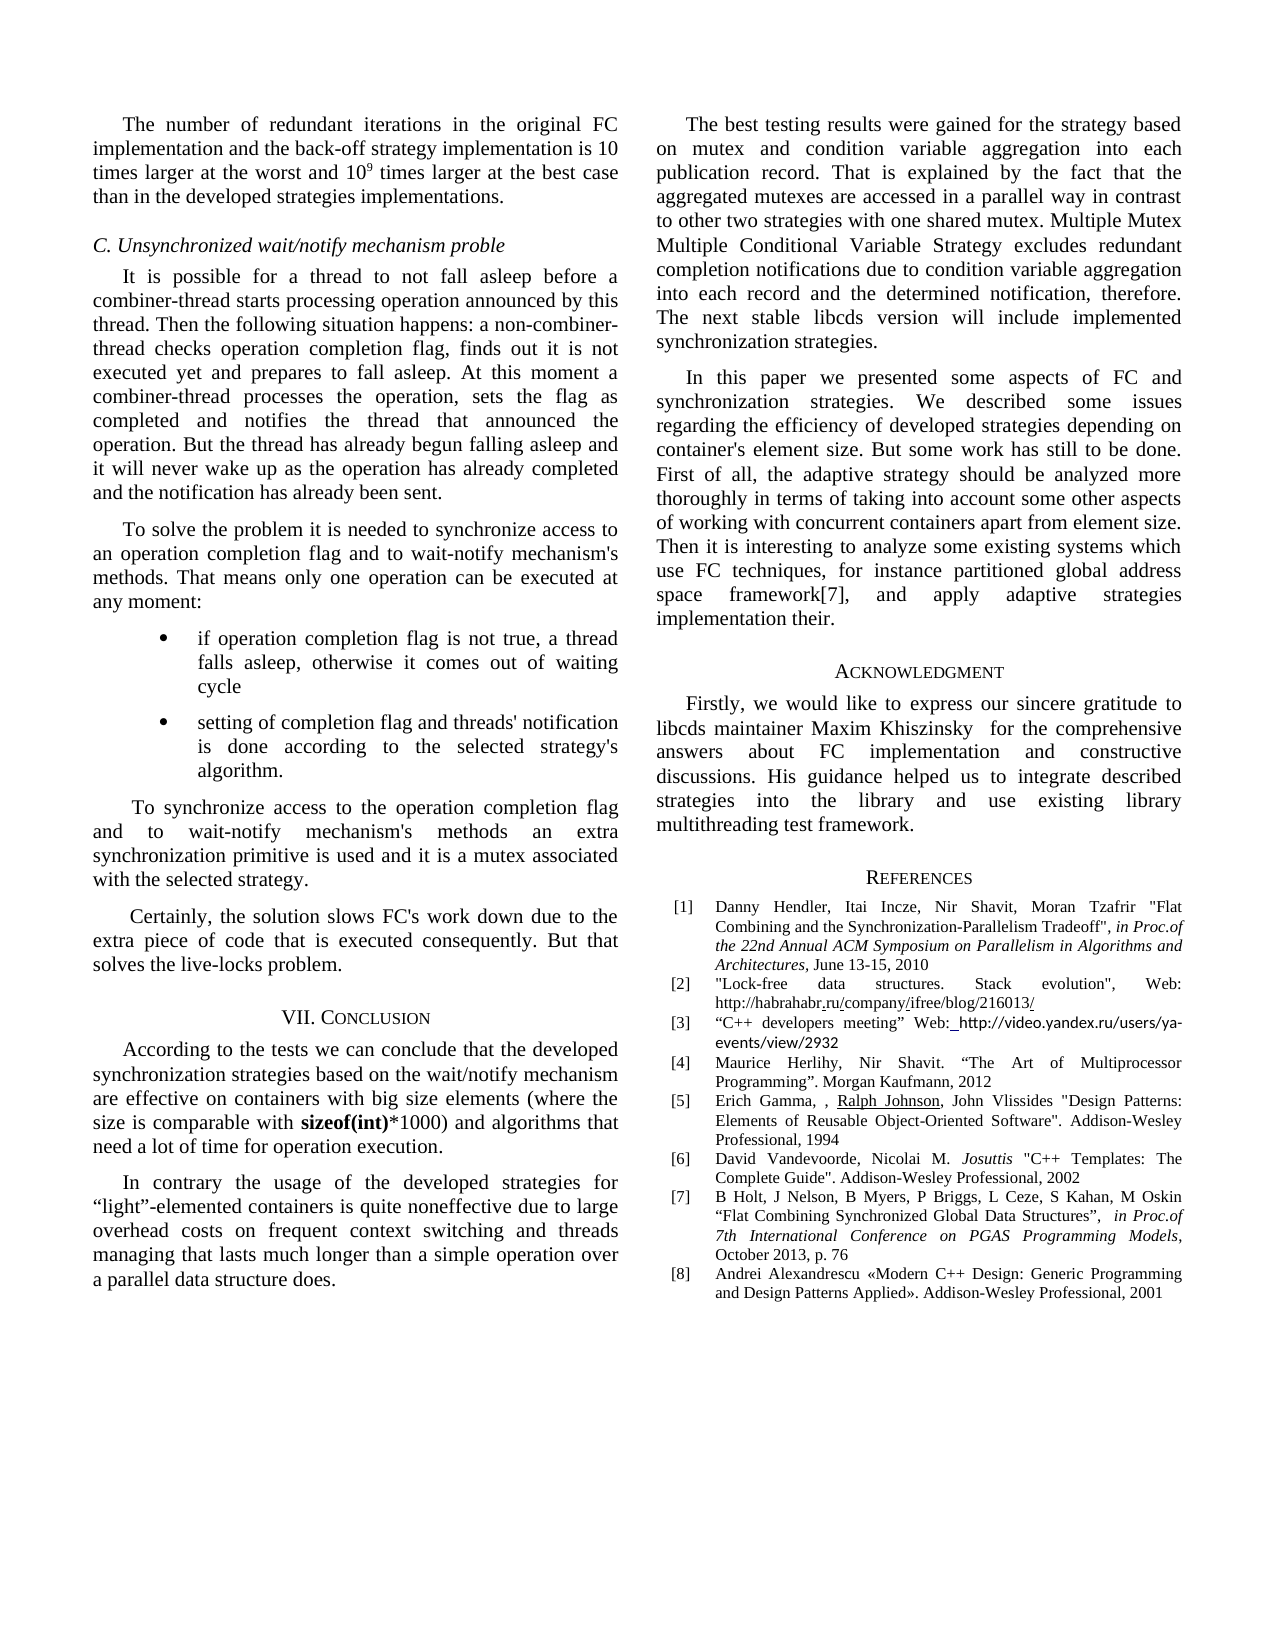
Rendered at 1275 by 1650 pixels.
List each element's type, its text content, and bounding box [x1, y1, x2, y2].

text The best testing results were gained for the strategy based on mutex and condition variable aggregation into each publication record. That is explained by the fact that the aggregated mutexes are accessed in a parallel way in contrast to other two strategies with one shared mutex. Multiple Mutex Multiple Conditional Variable Strategy excludes redundant completion notifications due to condition variable aggregation into each record and the determined notification, therefore. The next stable libcds version will include implemented synchronization strategies. [656, 112, 1182, 353]
text It is possible for a thread to not fall asleep before a combiner-thread starts processing operation announced by this thread. Then the following situation happens: a non-combiner-thread checks operation completion flag, finds out it is not executed yet and prepares to fall asleep. At this moment a combiner-thread processes the operation, sets the flag as completed and notifies the thread that announced the operation. But the thread has already begun falling asleep and it will never wake up as the operation has already completed and the notification has already been sent. [93, 264, 619, 504]
text Certainly, the solution slows FC's work down due to the extra piece of code that is executed consequently. But that solves the live-locks problem. [93, 904, 619, 976]
text According to the tests we can conclude that the developed synchronization strategies based on the wait/notify mechanism are effective on containers with big size elements (where the size is comparable with sizeof(int)*1000) and algorithms that need a lot of time for operation execution. [93, 1037, 619, 1158]
text In contrary the usage of the developed strategies for “light”-elemented containers is quite noneffective due to large overhead costs on frequent context switching and threads managing that lasts much longer than a simple operation over a parallel data structure does. [93, 1170, 619, 1291]
text To solve the problem it is needed to synchronize access to an operation completion flag and to wait-notify mechanism's methods. That means only one operation can be executed at any moment: [93, 517, 619, 613]
list Andrei Alexandrescu «Modern C++ Design: Generic Programming and Design Patterns Applied». Addison-Wesley Professional, 2001 [671, 1264, 1182, 1302]
list Danny Hendler, Itai Incze, Nir Shavit, Moran Tzafrir "Flat Combining and the Synchronization-Parallelism Tradeoff", in Proc.of the 22nd Annual ACM Symposium on Parallelism in Algorithms and Architectures, June 13-15, 2010 [674, 897, 1182, 974]
list Maurice Herlihy, Nir Shavit. “The Art of Multiprocessor Programming”. Morgan Kaufmann, 2012 [671, 1053, 1182, 1091]
list Erich Gamma, , Ralph Johnson, John Vlissides "Design Patterns: Elements of Reusable Object-Oriented Software". Addison-Wesley Professional, 1994 [671, 1091, 1182, 1149]
list "Lock-free data structures. Stack evolution", Web: http://habrahabr.ru/company/ifree/blog/216013/ [671, 974, 1182, 1012]
text In this paper we presented some aspects of FC and synchronization strategies. We described some issues regarding the efficiency of developed strategies depending on container's element size. But some work has still to be done. First of all, the adaptive strategy should be analyzed more thoroughly in terms of taking into account some other aspects of working with concurrent containers apart from element size. Then it is interesting to analyze some existing systems which use FC techniques, for instance partitioned global address space framework[7], and apply adaptive strategies implementation their. [656, 365, 1182, 630]
list “C++ developers meeting” Web: http://video.yandex.ru/users/ya-events/view/2932 [671, 1012, 1182, 1053]
list B Holt, J Nelson, B Myers, P Briggs, L Ceze, S Kahan, M Oskin “Flat Combining Synchronized Global Data Structures”, in Proc.of 7th International Conference on PGAS Programming Models, October 2013, p. 76 [671, 1187, 1182, 1264]
text C. Unsynchronized wait/notify mechanism proble [93, 233, 619, 257]
text VII. Conclusion [93, 1005, 619, 1029]
text Acknowledgment [656, 659, 1182, 683]
list setting of completion flag and threads' notification is done according to the selected strategy's algorithm. [160, 710, 619, 782]
text References [656, 865, 1182, 889]
list David Vandevoorde, Nicolai M. Josuttis "C++ Templates: The Complete Guide". Addison-Wesley Professional, 2002 [671, 1149, 1182, 1187]
text The number of redundant iterations in the original FC implementation and the back-off strategy implementation is 10 times larger at the worst and 109 times larger at the best case than in the developed strategies implementations. [93, 112, 619, 208]
text To synchronize access to the operation completion flag and to wait-notify mechanism's methods an extra synchronization primitive is used and it is a mutex associated with the selected strategy. [93, 795, 619, 891]
list if operation completion flag is not true, a thread falls asleep, otherwise it comes out of waiting cycle [160, 626, 619, 698]
text Firstly, we would like to express our sincere gratitude to libcds maintainer Maxim Khiszinsky for the comprehensive answers about FC implementation and constructive discussions. His guidance helped us to integrate described strategies into the library and use existing library multithreading test framework. [656, 691, 1182, 836]
